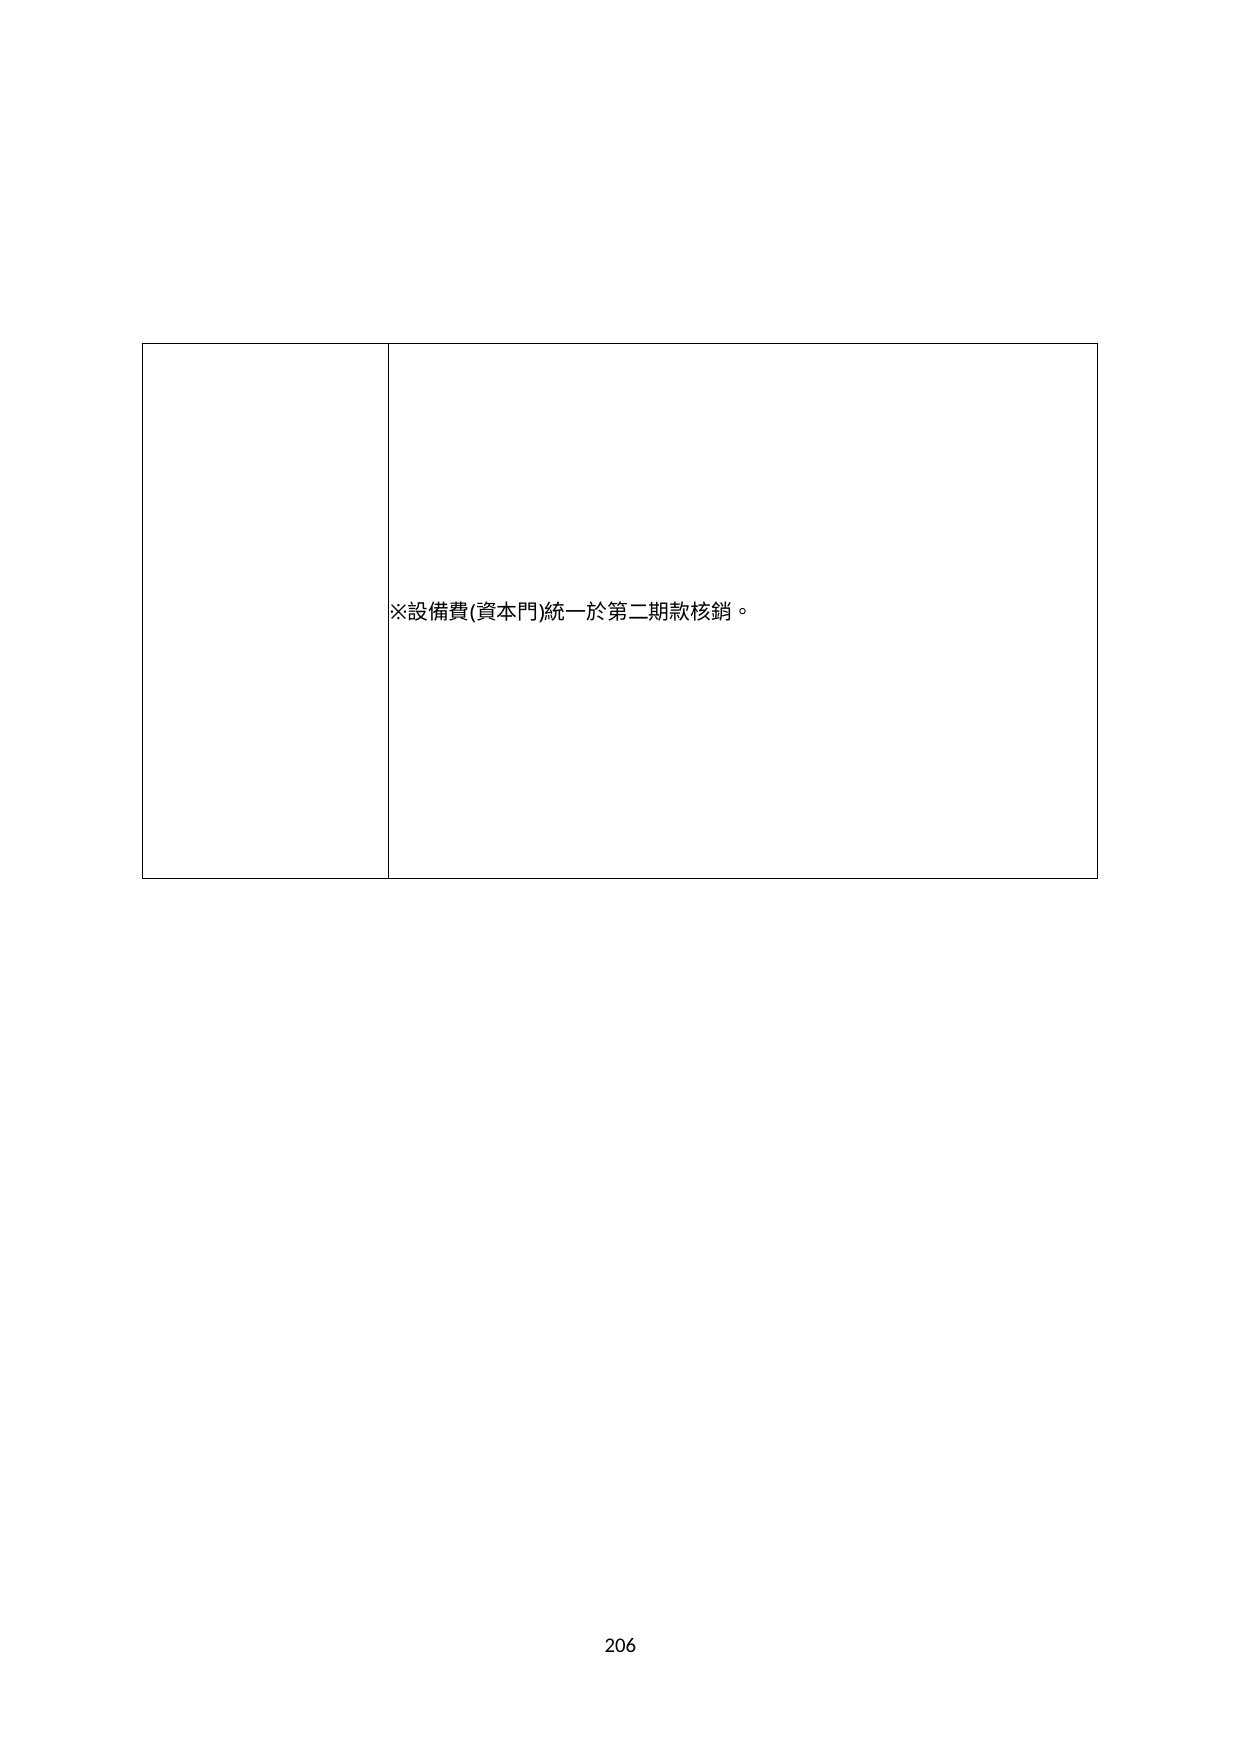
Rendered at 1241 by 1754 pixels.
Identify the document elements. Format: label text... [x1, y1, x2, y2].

table_cell [143, 344, 388, 878]
table_cell ※設備費(資本門)統一於第二期款核銷。 [389, 344, 1097, 878]
